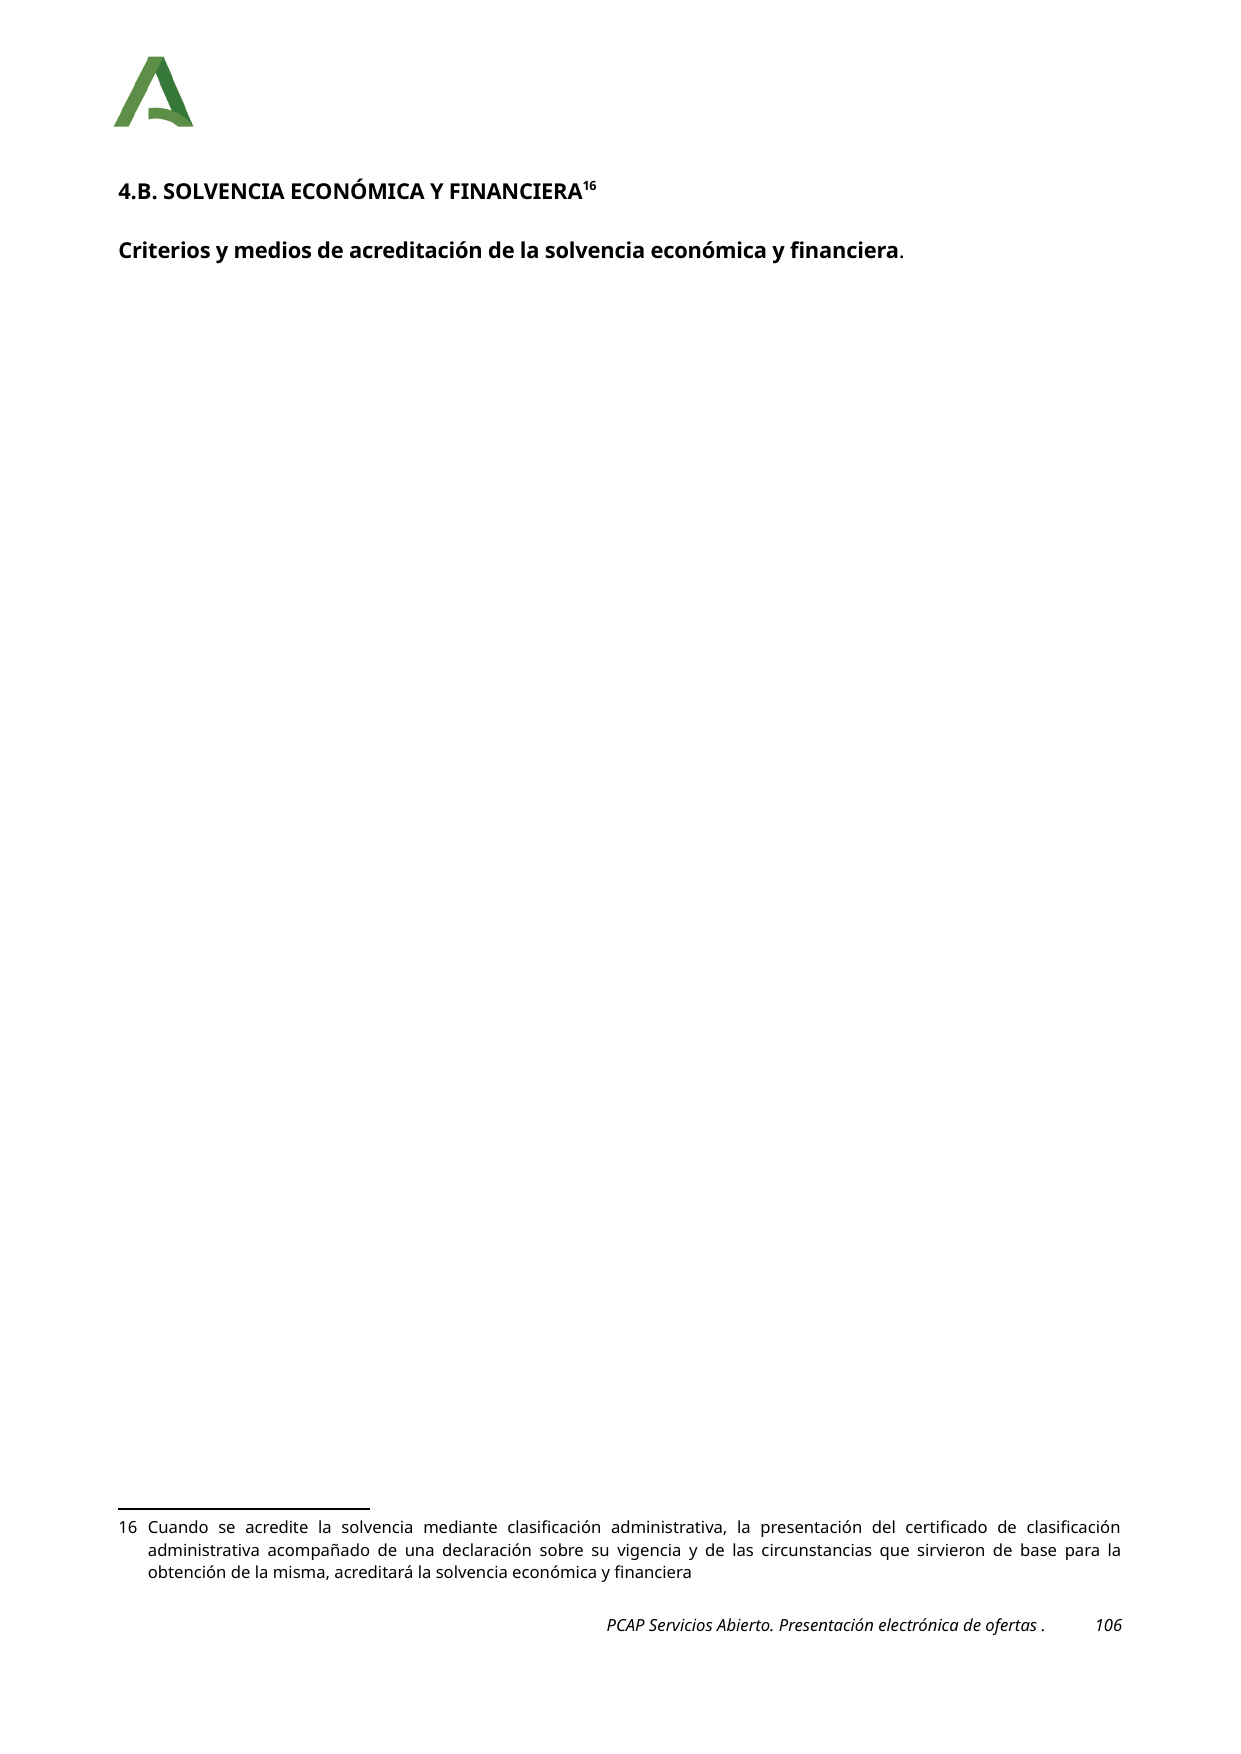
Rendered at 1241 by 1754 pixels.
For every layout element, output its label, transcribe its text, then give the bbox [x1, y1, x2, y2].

text 4.B. SOLVENCIA ECONÓMICA Y FINANCIERA [118, 176, 1122, 206]
picture [109, 52, 198, 131]
text Cuando se acredite la solvencia mediante clasificación administrativa, la presentación del certificado de clasificación administrativa acompañado de una declaración sobre su vigencia y de las circunstancias que sirvieron de base para la obtención de la misma, acreditará la solvencia económica y financiera [118, 1516, 1122, 1584]
text Criterios y medios de acreditación de la solvencia económica y financiera. [118, 235, 1122, 265]
